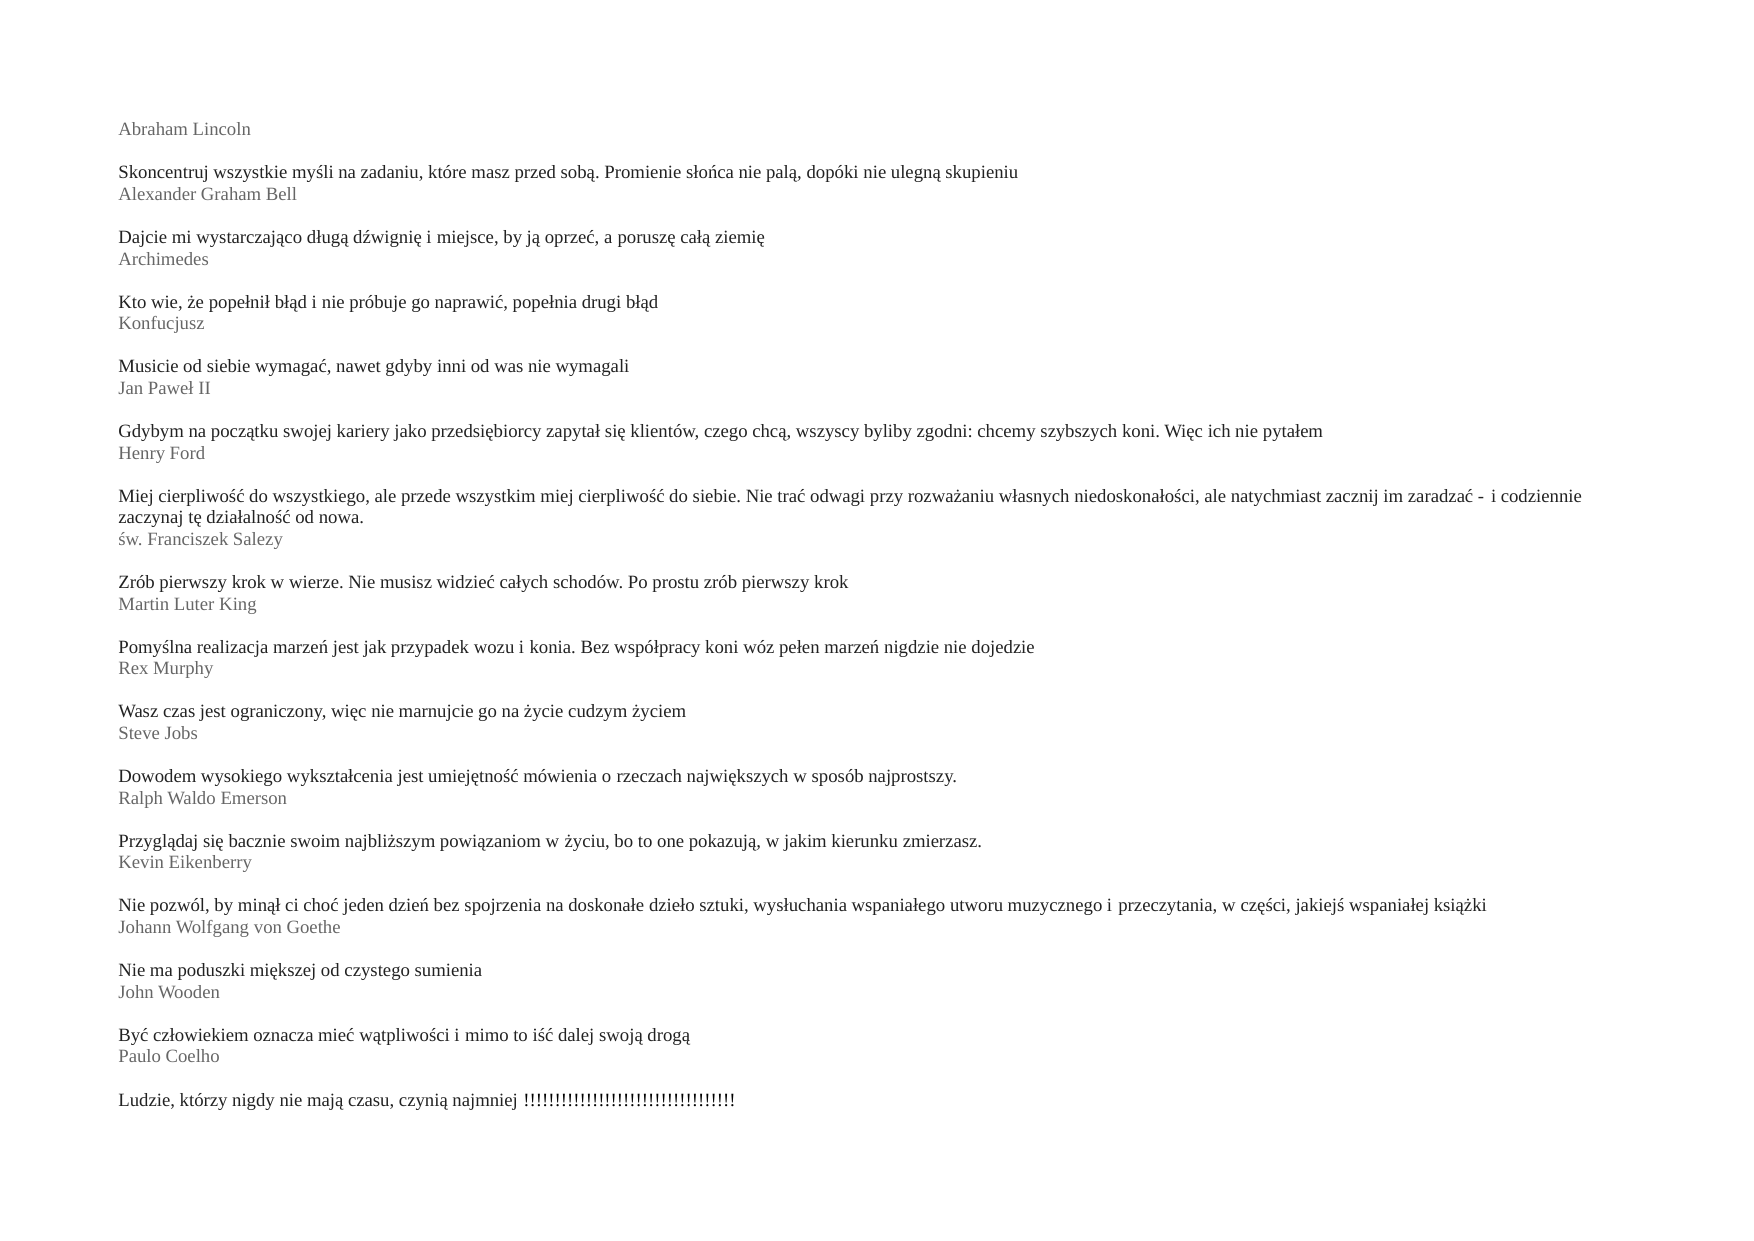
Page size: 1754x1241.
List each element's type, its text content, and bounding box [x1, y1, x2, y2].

text Zrób pierwszy krok w wierze. Nie musisz widzieć całych schodów. Po prostu zrób pierwszy krok [118, 571, 1636, 592]
text Rex Murphy [118, 657, 1636, 679]
text Miej cierpliwość do wszystkiego, ale przede wszystkim miej cierpliwość do siebie. Nie trać odwagi przy rozważaniu własnych niedoskonałości, ale natychmiast zacznij im zaradzać - i codziennie zaczynaj tę działalność od nowa. [118, 485, 1636, 528]
text Alexander Graham Bell [118, 183, 1636, 204]
text Pomyślna realizacja marzeń jest jak przypadek wozu i konia. Bez współpracy koni wóz pełen marzeń nigdzie nie dojedzie [118, 636, 1636, 657]
text Skoncentruj wszystkie myśli na zadaniu, które masz przed sobą. Promienie słońca nie palą, dopóki nie ulegną skupieniu [118, 161, 1636, 183]
text Johann Wolfgang von Goethe [118, 916, 1636, 937]
text Wasz czas jest ograniczony, więc nie marnujcie go na życie cudzym życiem [118, 700, 1636, 722]
text Kto wie, że popełnił błąd i nie próbuje go naprawić, popełnia drugi błąd [118, 291, 1636, 312]
text Nie ma poduszki miększej od czystego sumienia [118, 959, 1636, 981]
text Archimedes [118, 247, 1636, 269]
text Kevin Eikenberry [118, 851, 1636, 873]
text Być człowiekiem oznacza mieć wątpliwości i mimo to iść dalej swoją drogą [118, 1024, 1636, 1045]
text Paulo Coelho [118, 1045, 1636, 1067]
text Konfucjusz [118, 312, 1636, 334]
text Henry Ford [118, 442, 1636, 463]
text Przyglądaj się bacznie swoim najbliższym powiązaniom w życiu, bo to one pokazują, w jakim kierunku zmierzasz. [118, 830, 1636, 851]
text św. Franciszek Salezy [118, 528, 1636, 549]
text Dowodem wysokiego wykształcenia jest umiejętność mówienia o rzeczach największych w sposób najprostszy. [118, 765, 1636, 787]
text Ludzie, którzy nigdy nie mają czasu, czynią najmniej !!!!!!!!!!!!!!!!!!!!!!!!!!!!!!!!!! [118, 1088, 1636, 1110]
text Jan Paweł II [118, 377, 1636, 398]
text Gdybym na początku swojej kariery jako przedsiębiorcy zapytał się klientów, czego chcą, wszyscy byliby zgodni: chcemy szybszych koni. Więc ich nie pytałem [118, 420, 1636, 442]
text Ralph Waldo Emerson [118, 787, 1636, 808]
text Martin Luter King [118, 592, 1636, 614]
text John Wooden [118, 981, 1636, 1002]
text Dajcie mi wystarczająco długą dźwignię i miejsce, by ją oprzeć, a poruszę całą ziemię [118, 226, 1636, 247]
text Musicie od siebie wymagać, nawet gdyby inni od was nie wymagali [118, 355, 1636, 377]
text Nie pozwól, by minął ci choć jeden dzień bez spojrzenia na doskonałe dzieło sztuki, wysłuchania wspaniałego utworu muzycznego i przeczytania, w części, jakiejś wspaniałej książki [118, 894, 1636, 916]
text Abraham Lincoln [118, 118, 1636, 140]
text Steve Jobs [118, 722, 1636, 743]
